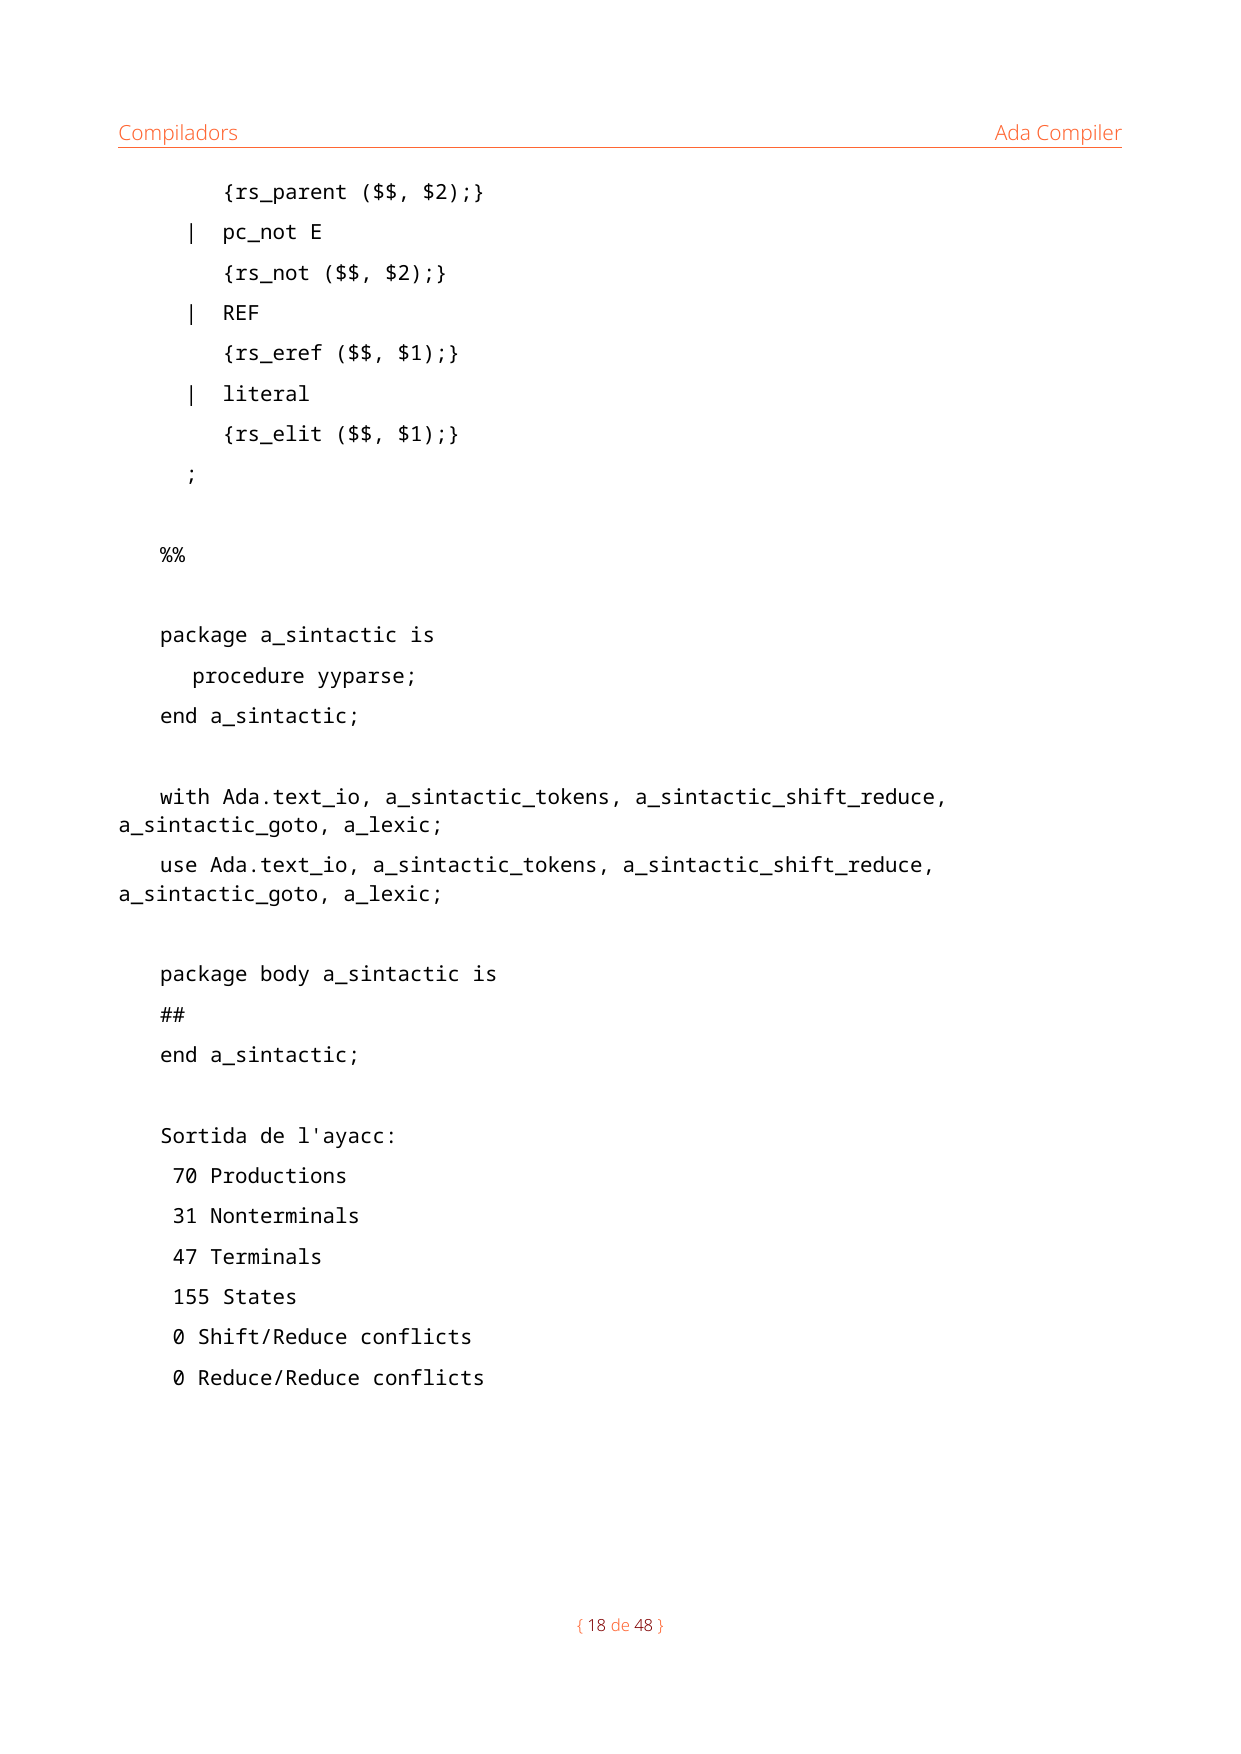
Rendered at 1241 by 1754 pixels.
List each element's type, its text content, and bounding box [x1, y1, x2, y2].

text {rs_eref ($$, $1);} [118, 338, 1122, 367]
text {rs_not ($$, $2);} [118, 258, 1122, 286]
text ; [118, 459, 1122, 488]
text with Ada.text_io, a_sintactic_tokens, a_sintactic_shift_reduce, a_sintactic_goto, a_lexic; [118, 782, 1122, 839]
text Sortida de l'ayacc: [118, 1121, 1122, 1149]
text 47 Terminals [118, 1242, 1122, 1270]
text 70 Productions [118, 1161, 1122, 1189]
text procedure yyparse; [118, 661, 1122, 689]
text use Ada.text_io, a_sintactic_tokens, a_sintactic_shift_reduce, a_sintactic_goto, a_lexic; [118, 851, 1122, 907]
text 0 Shift/Reduce conflicts [118, 1322, 1122, 1351]
text | REF [118, 298, 1122, 326]
text 31 Nonterminals [118, 1201, 1122, 1230]
text package body a_sintactic is [118, 959, 1122, 988]
text 0 Reduce/Reduce conflicts [118, 1363, 1122, 1391]
text %% [118, 540, 1122, 568]
text 155 States [118, 1282, 1122, 1311]
text end a_sintactic; [118, 1040, 1122, 1069]
text package a_sintactic is [118, 621, 1122, 649]
text {rs_elit ($$, $1);} [118, 419, 1122, 447]
text end a_sintactic; [118, 701, 1122, 729]
text ## [118, 1000, 1122, 1028]
text | pc_not E [118, 217, 1122, 246]
text {rs_parent ($$, $2);} [118, 177, 1122, 206]
text | literal [118, 379, 1122, 407]
